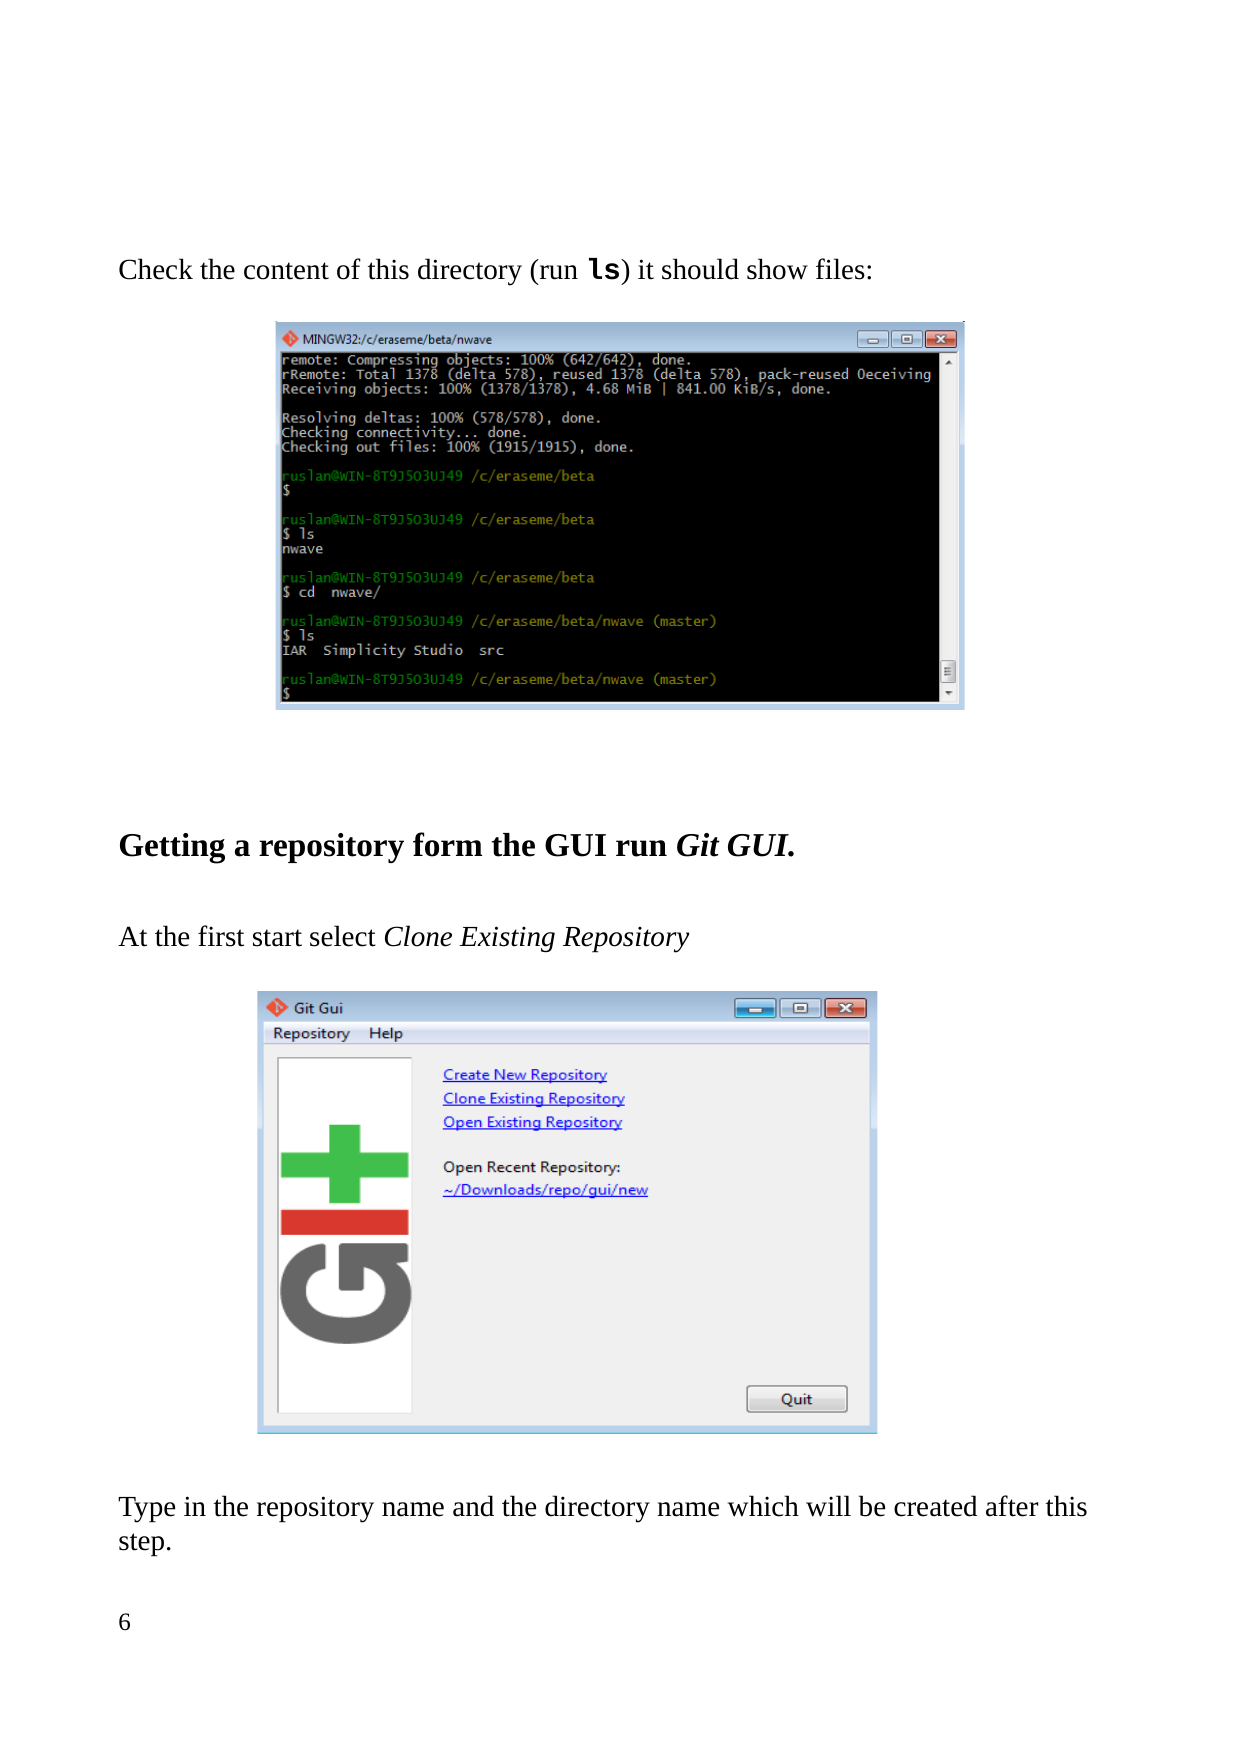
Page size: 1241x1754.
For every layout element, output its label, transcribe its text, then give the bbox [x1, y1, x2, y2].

list Check the content of this directory (run ls) it should show files: [118, 252, 1122, 288]
list At the first start select Clone Existing Repository [118, 919, 1122, 953]
list Type in the repository name and the directory name which will be created after this step. [118, 1489, 1122, 1556]
list Getting a repository form the GUI run Git GUI. [118, 825, 1122, 863]
picture [275, 321, 965, 710]
picture [257, 991, 878, 1434]
